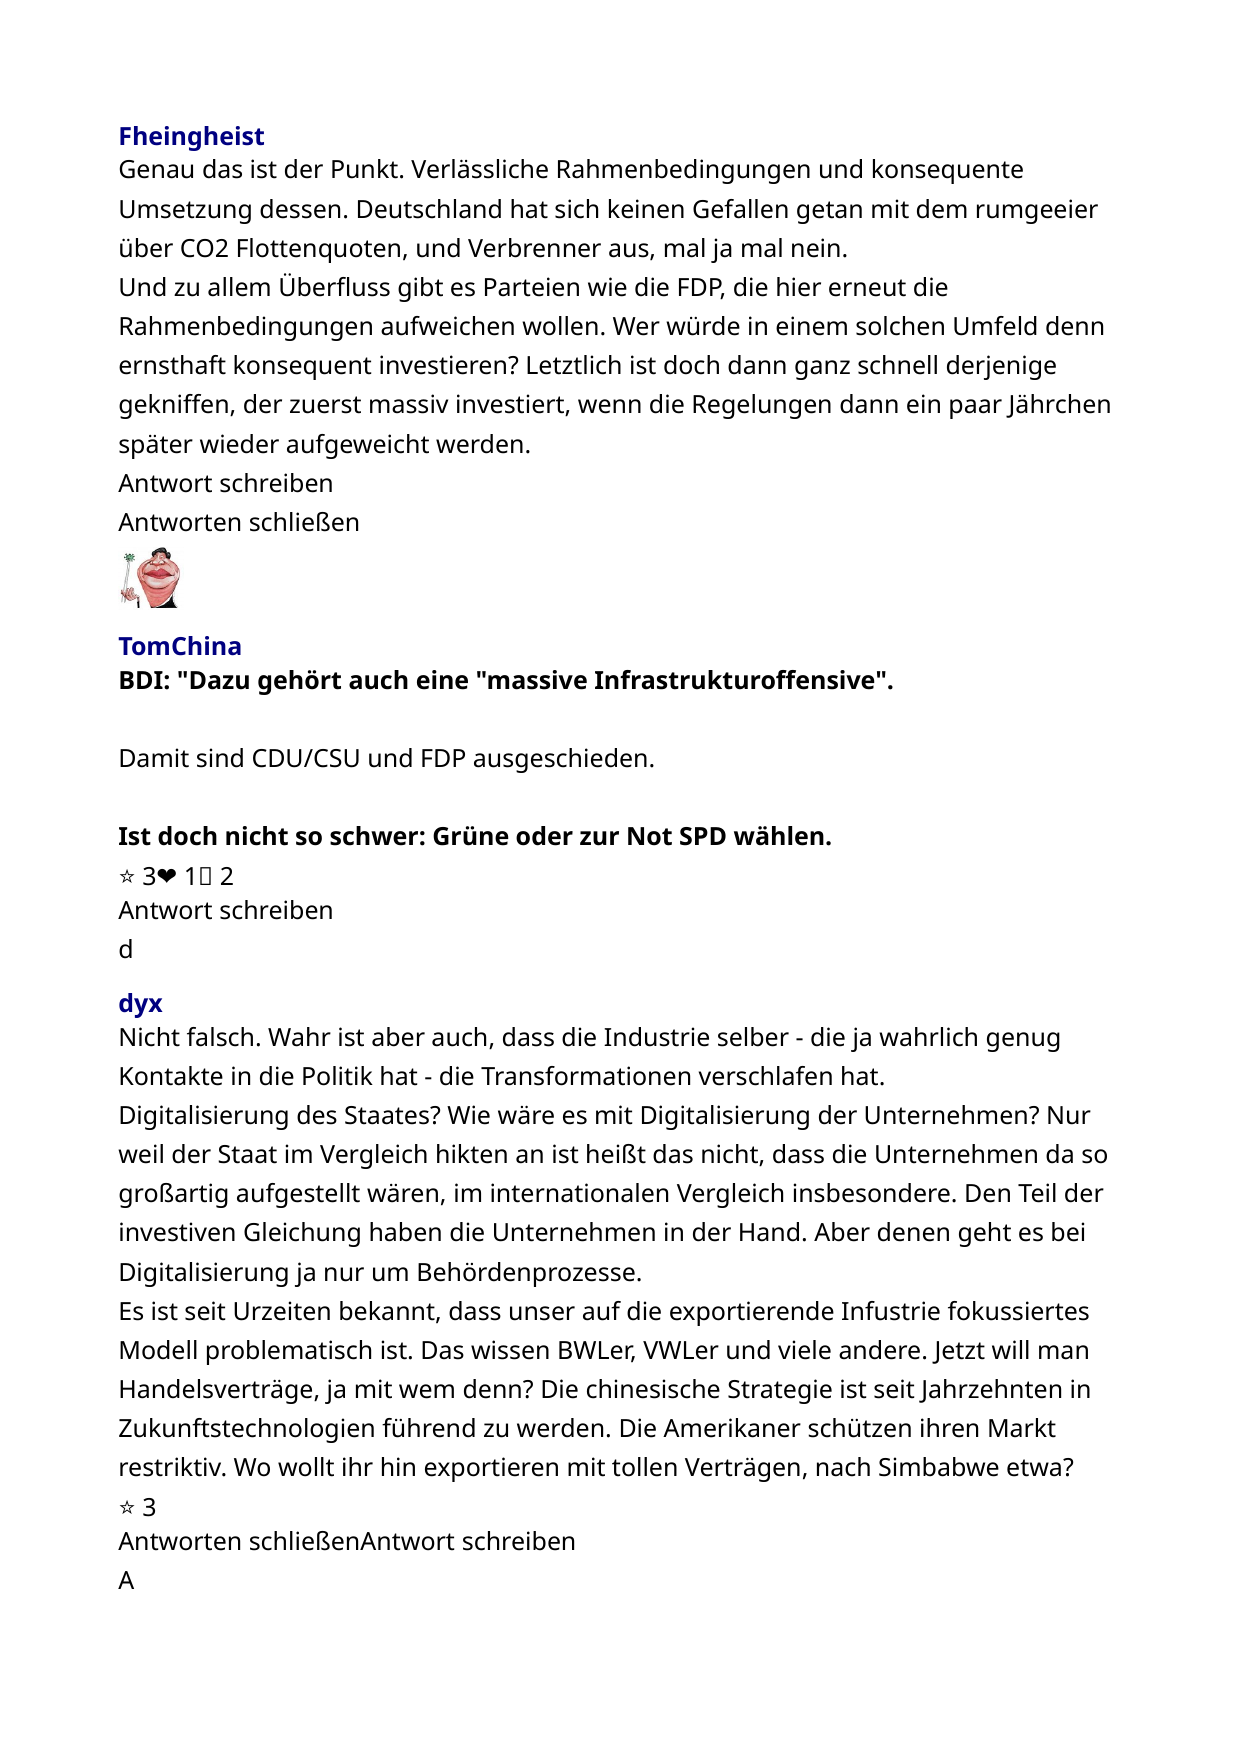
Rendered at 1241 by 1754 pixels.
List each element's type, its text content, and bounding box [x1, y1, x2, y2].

text BDI: "Dazu gehört auch eine "massive Infrastrukturoffensive". Damit sind CDU/CSU und FDP ausgeschieden. Ist doch nicht so schwer: Grüne oder zur Not SPD wählen. [118, 662, 1122, 853]
subtitle TomChina [118, 628, 1122, 662]
subtitle Fheingheist [118, 118, 1122, 152]
text ⭐️ 3 [118, 1489, 1122, 1523]
subtitle dyx [118, 985, 1122, 1019]
text ⭐️ 3❤️ 1🤨 2 [118, 858, 1122, 892]
text Antworten schließenAntwort schreiben [118, 1523, 1122, 1557]
picture [118, 543, 184, 610]
text Antworten schließen [118, 505, 1122, 539]
text d [118, 931, 1122, 966]
text A [118, 1562, 1122, 1597]
text Es ist seit Urzeiten bekannt, dass unser auf die exportierende Infustrie fokussiertes Modell problematisch ist. Das wissen BWLer, VWLer und viele andere. Jetzt will man Handelsverträge, ja mit wem denn? Die chinesische Strategie ist seit Jahrzehnten in Zukunftstechnologien führend zu werden. Die Amerikaner schützen ihren Markt restriktiv. Wo wollt ihr hin exportieren mit tollen Verträgen, nach Simbabwe etwa? [118, 1293, 1122, 1484]
text Nicht falsch. Wahr ist aber auch, dass die Industrie selber - die ja wahrlich genug Kontakte in die Politik hat - die Transformationen verschlafen hat. [118, 1019, 1122, 1092]
text Digitalisierung des Staates? Wie wäre es mit Digitalisierung der Unternehmen? Nur weil der Staat im Vergleich hikten an ist heißt das nicht, dass die Unternehmen da so großartig aufgestellt wären, im internationalen Vergleich insbesondere. Den Teil der investiven Gleichung haben die Unternehmen in der Hand. Aber denen geht es bei Digitalisierung ja nur um Behördenprozesse. [118, 1098, 1122, 1288]
text Antwort schreiben [118, 892, 1122, 926]
text Genau das ist der Punkt. Verlässliche Rahmenbedingungen und konsequente Umsetzung dessen. Deutschland hat sich keinen Gefallen getan mit dem rumgeeier über CO2 Flottenquoten, und Verbrenner aus, mal ja mal nein. Und zu allem Überfluss gibt es Parteien wie die FDP, die hier erneut die Rahmenbedingungen aufweichen wollen. Wer würde in einem solchen Umfeld denn ernsthaft konsequent investieren? Letztlich ist doch dann ganz schnell derjenige gekniffen, der zuerst massiv investiert, wenn die Regelungen dann ein paar Jährchen später wieder aufgeweicht werden. [118, 152, 1122, 460]
text Antwort schreiben [118, 466, 1122, 499]
